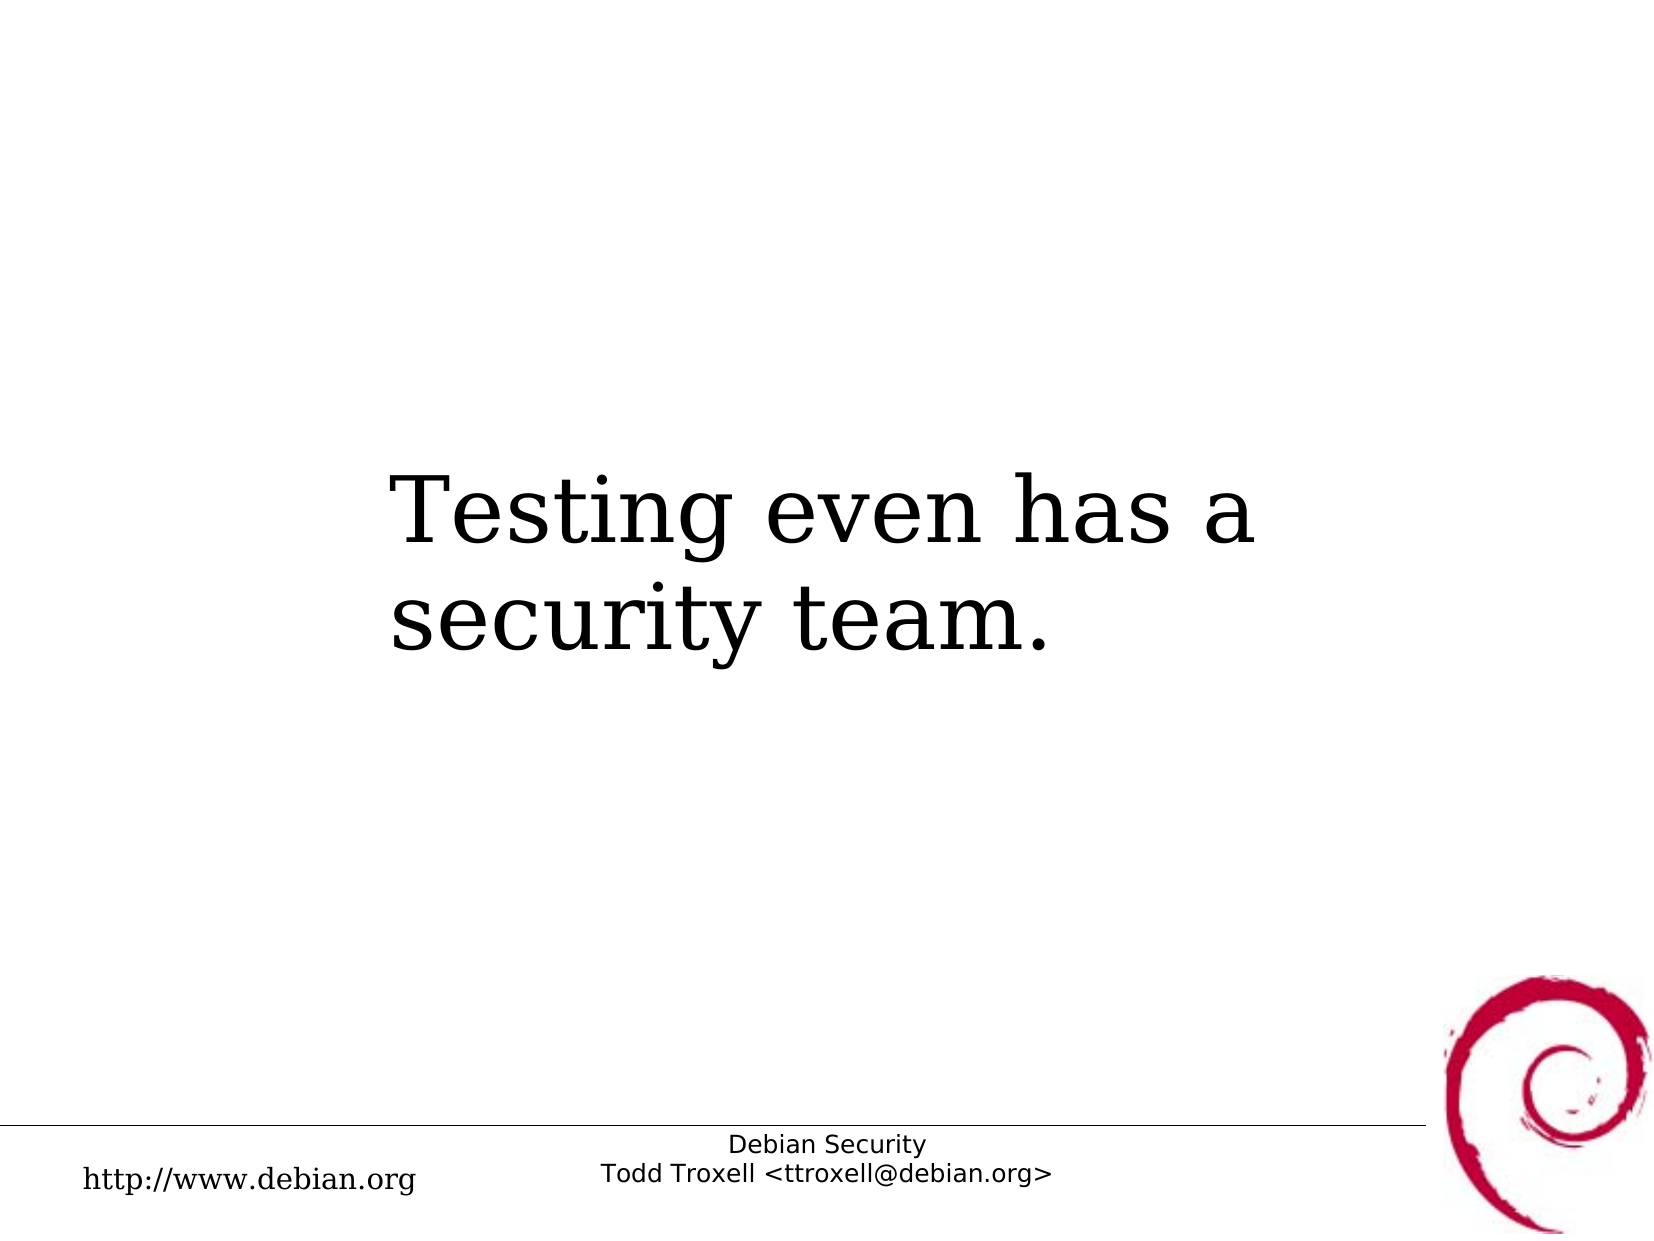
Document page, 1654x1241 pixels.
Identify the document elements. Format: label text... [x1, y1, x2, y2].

text_box Testing even has a security team. [375, 450, 1276, 826]
picture [1443, 975, 1654, 1234]
